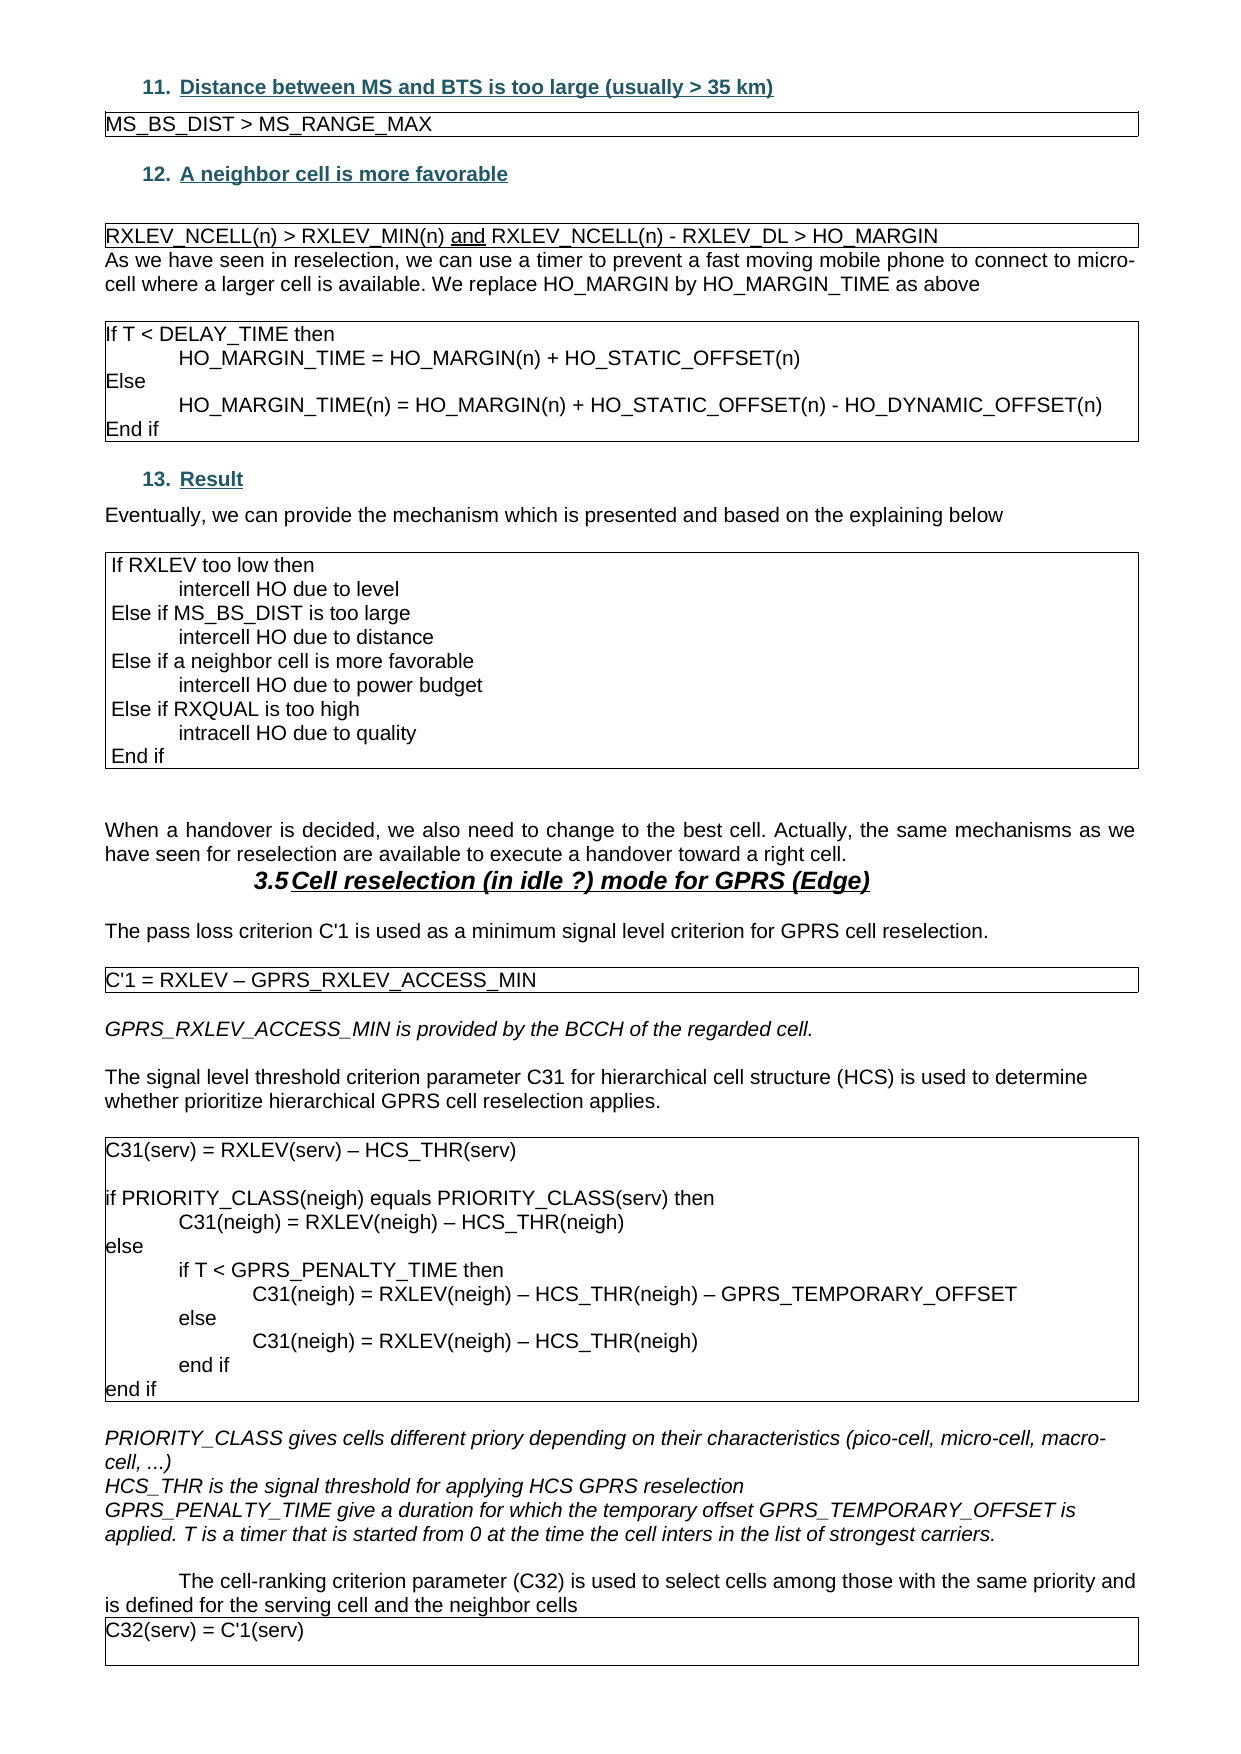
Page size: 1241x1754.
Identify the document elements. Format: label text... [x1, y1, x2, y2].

text GPRS_PENALTY_TIME give a duration for which the temporary offset GPRS_TEMPORARY_OFFSET is applied. T is a timer that is started from 0 at the time the cell inters in the list of strongest carriers. [104, 1497, 1138, 1545]
text Eventually, we can provide the mechanism which is presented and based on the explaining below [104, 503, 1138, 527]
text The signal level threshold criterion parameter C31 for hierarchical cell structure (HCS) is used to determine whether prioritize hierarchical GPRS cell reselection applies. [104, 1065, 1138, 1113]
text HCS_THR is the signal threshold for applying HCS GPRS reselection [104, 1473, 1138, 1497]
text if T < GPRS_PENALTY_TIME then [106, 1257, 1138, 1281]
text End if [106, 744, 1138, 768]
subtitle Distance between MS and BTS is too large (usually > 35 km) [142, 75, 1138, 99]
text GPRS_RXLEV_ACCESS_MIN is provided by the BCCH of the regarded cell. [104, 1017, 1138, 1041]
text end if [106, 1377, 1138, 1401]
subtitle Cell reselection (in idle ?) mode for GPRS (Edge) [253, 866, 1138, 894]
text The cell-ranking criterion parameter (C32) is used to select cells among those with the same priority and is defined for the serving cell and the neighbor cells [104, 1569, 1138, 1617]
text HO_MARGIN_TIME(n) = HO_MARGIN(n) + HO_STATIC_OFFSET(n) - HO_DYNAMIC_OFFSET(n) [106, 393, 1138, 417]
text HO_MARGIN_TIME = HO_MARGIN(n) + HO_STATIC_OFFSET(n) [106, 345, 1138, 369]
text If RXLEV too low then [106, 553, 1138, 576]
text C31(neigh) = RXLEV(neigh) – HCS_THR(neigh) [106, 1209, 1138, 1233]
subtitle A neighbor cell is more favorable [142, 161, 1138, 185]
text MS_BS_DIST > MS_RANGE_MAX [106, 113, 1138, 136]
text if PRIORITY_CLASS(neigh) equals PRIORITY_CLASS(serv) then [106, 1185, 1138, 1209]
text intercell HO due to level [106, 576, 1138, 600]
text Else if RXQUAL is too high [106, 696, 1138, 720]
text If T < DELAY_TIME then [106, 322, 1138, 345]
text When a handover is decided, we also need to change to the best cell. Actually, the same mechanisms as we have seen for reselection are available to execute a handover toward a right cell. [104, 818, 1138, 866]
text C32(serv) = C'1(serv) [106, 1618, 1138, 1642]
text Else if a neighbor cell is more favorable [106, 648, 1138, 672]
text End if [106, 417, 1138, 441]
text The pass loss criterion C'1 is used as a minimum signal level criterion for GPRS cell reselection. [104, 919, 1138, 943]
text intercell HO due to distance [106, 624, 1138, 648]
text Else if MS_BS_DIST is too large [106, 600, 1138, 624]
text C'1 = RXLEV – GPRS_RXLEV_ACCESS_MIN [106, 968, 1138, 992]
text intracell HO due to quality [106, 720, 1138, 744]
text RXLEV_NCELL(n) > RXLEV_MIN(n) and RXLEV_NCELL(n) - RXLEV_DL > HO_MARGIN [106, 224, 1138, 247]
text C31(neigh) = RXLEV(neigh) – HCS_THR(neigh) – GPRS_TEMPORARY_OFFSET [106, 1281, 1138, 1305]
subtitle Result [142, 467, 1138, 491]
text intercell HO due to power budget [106, 672, 1138, 696]
text end if [106, 1353, 1138, 1377]
text PRIORITY_CLASS gives cells different priory depending on their characteristics (pico-cell, micro-cell, macro-cell, ...) [104, 1426, 1138, 1473]
text As we have seen in reselection, we can use a timer to prevent a fast moving mobile phone to connect to micro-cell where a larger cell is available. We replace HO_MARGIN by HO_MARGIN_TIME as above [104, 248, 1138, 296]
text C31(neigh) = RXLEV(neigh) – HCS_THR(neigh) [106, 1329, 1138, 1353]
text else [106, 1305, 1138, 1329]
text else [106, 1233, 1138, 1257]
text Else [106, 369, 1138, 393]
text C31(serv) = RXLEV(serv) – HCS_THR(serv) [106, 1138, 1138, 1162]
